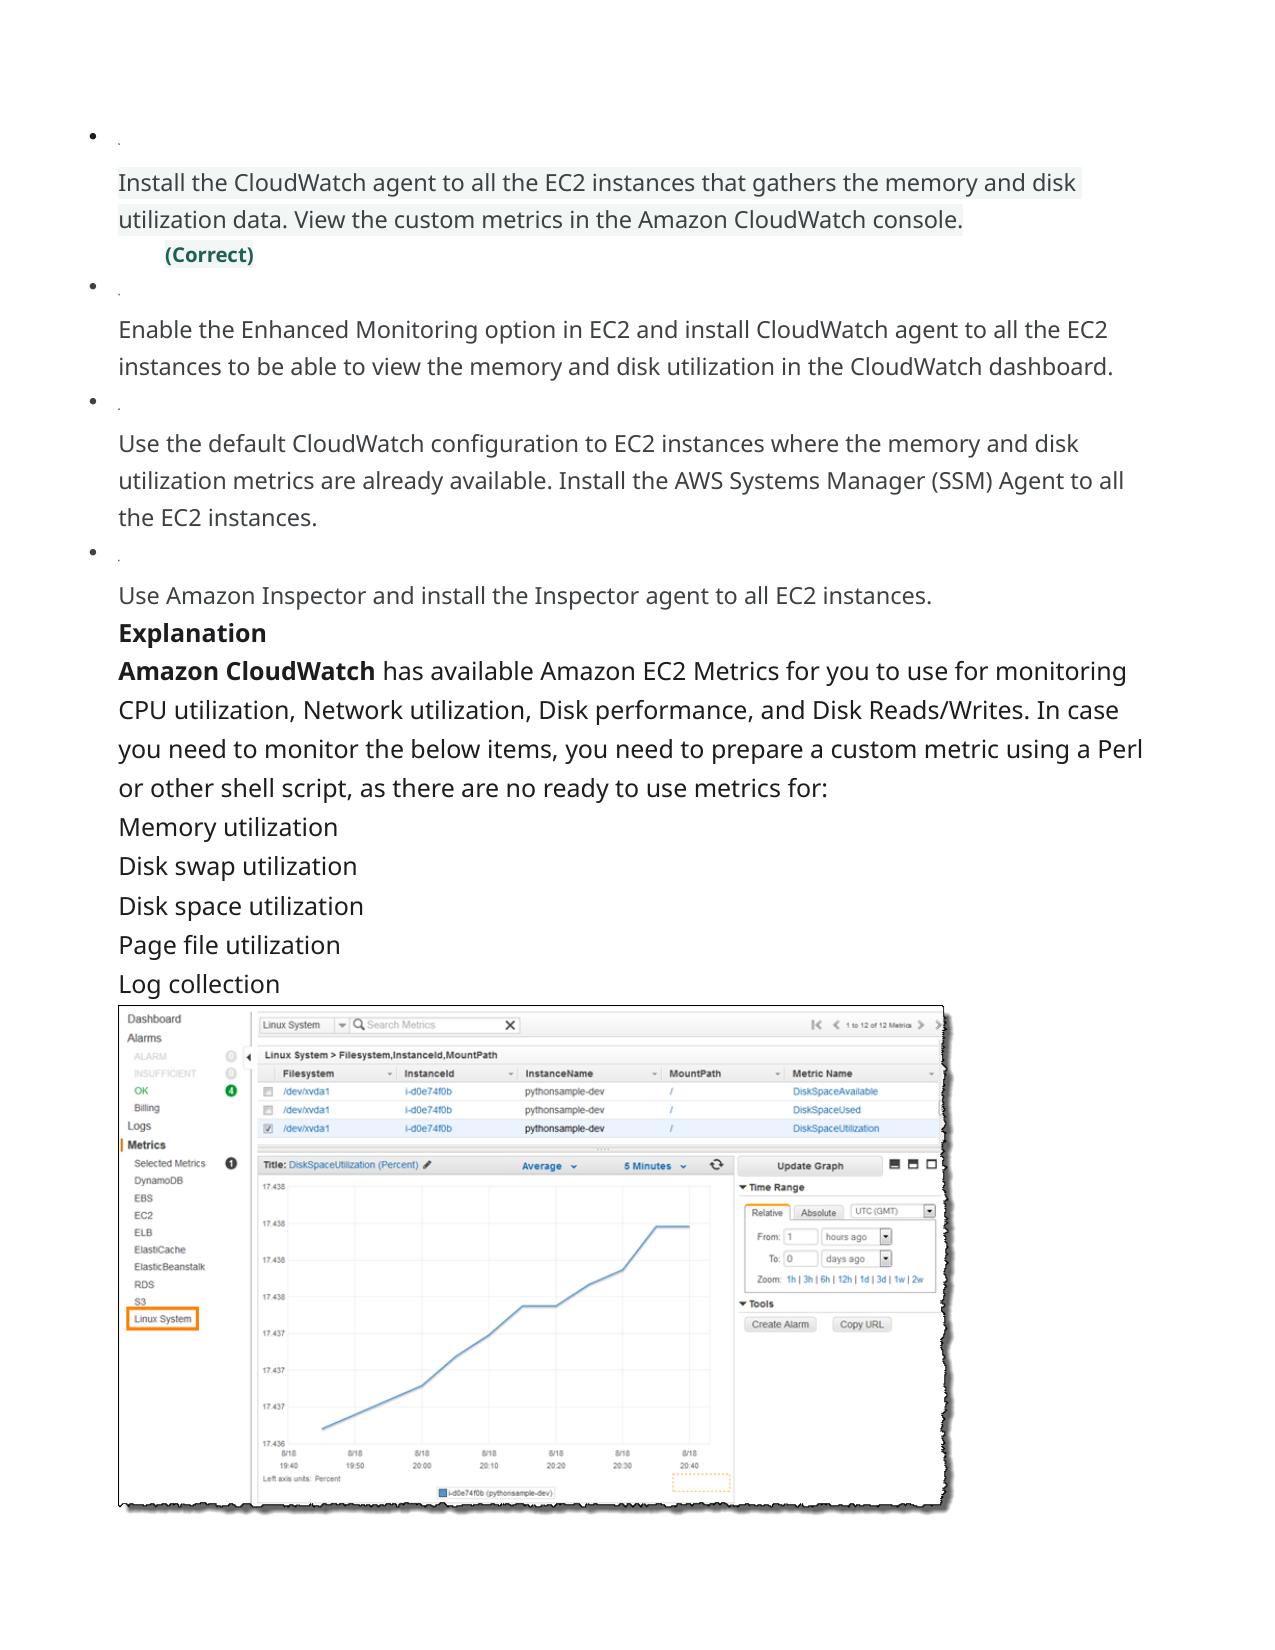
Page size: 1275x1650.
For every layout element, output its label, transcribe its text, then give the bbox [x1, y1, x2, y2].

list ​ [118, 538, 1157, 567]
text Page file utilization [118, 927, 1157, 961]
list Install the CloudWatch agent to all the EC2 instances that gathers the memory and disk utilization data. View the custom metrics in the Amazon CloudWatch console. [118, 167, 1157, 236]
list ​ [118, 272, 1157, 301]
text Amazon CloudWatch has available Amazon EC2 Metrics for you to use for monitoring CPU utilization, Network utilization, Disk performance, and Disk Reads/Writes. In case you need to monitor the below items, you need to prepare a custom metric using a Perl or other shell script, as there are no ready to use metrics for: [118, 653, 1157, 805]
subtitle Explanation [118, 616, 1157, 650]
picture [118, 1005, 964, 1523]
list ​ [118, 118, 1157, 152]
list ​ [118, 387, 1157, 415]
list Enable the Enhanced Monitoring option in EC2 and install CloudWatch agent to all the EC2 instances to be able to view the memory and disk utilization in the CloudWatch dashboard. [118, 313, 1157, 382]
list (Correct) [165, 240, 1157, 268]
text Disk space utilization [118, 888, 1157, 922]
text Memory utilization [118, 810, 1157, 844]
text Log collection [118, 967, 1157, 1001]
text Disk swap utilization [118, 849, 1157, 883]
list Use the default CloudWatch configuration to EC2 instances where the memory and disk utilization metrics are already available. Install the AWS Systems Manager (SSM) Agent to all the EC2 instances. [118, 428, 1157, 533]
list Use Amazon Inspector and install the Inspector agent to all EC2 instances. [118, 579, 1157, 611]
